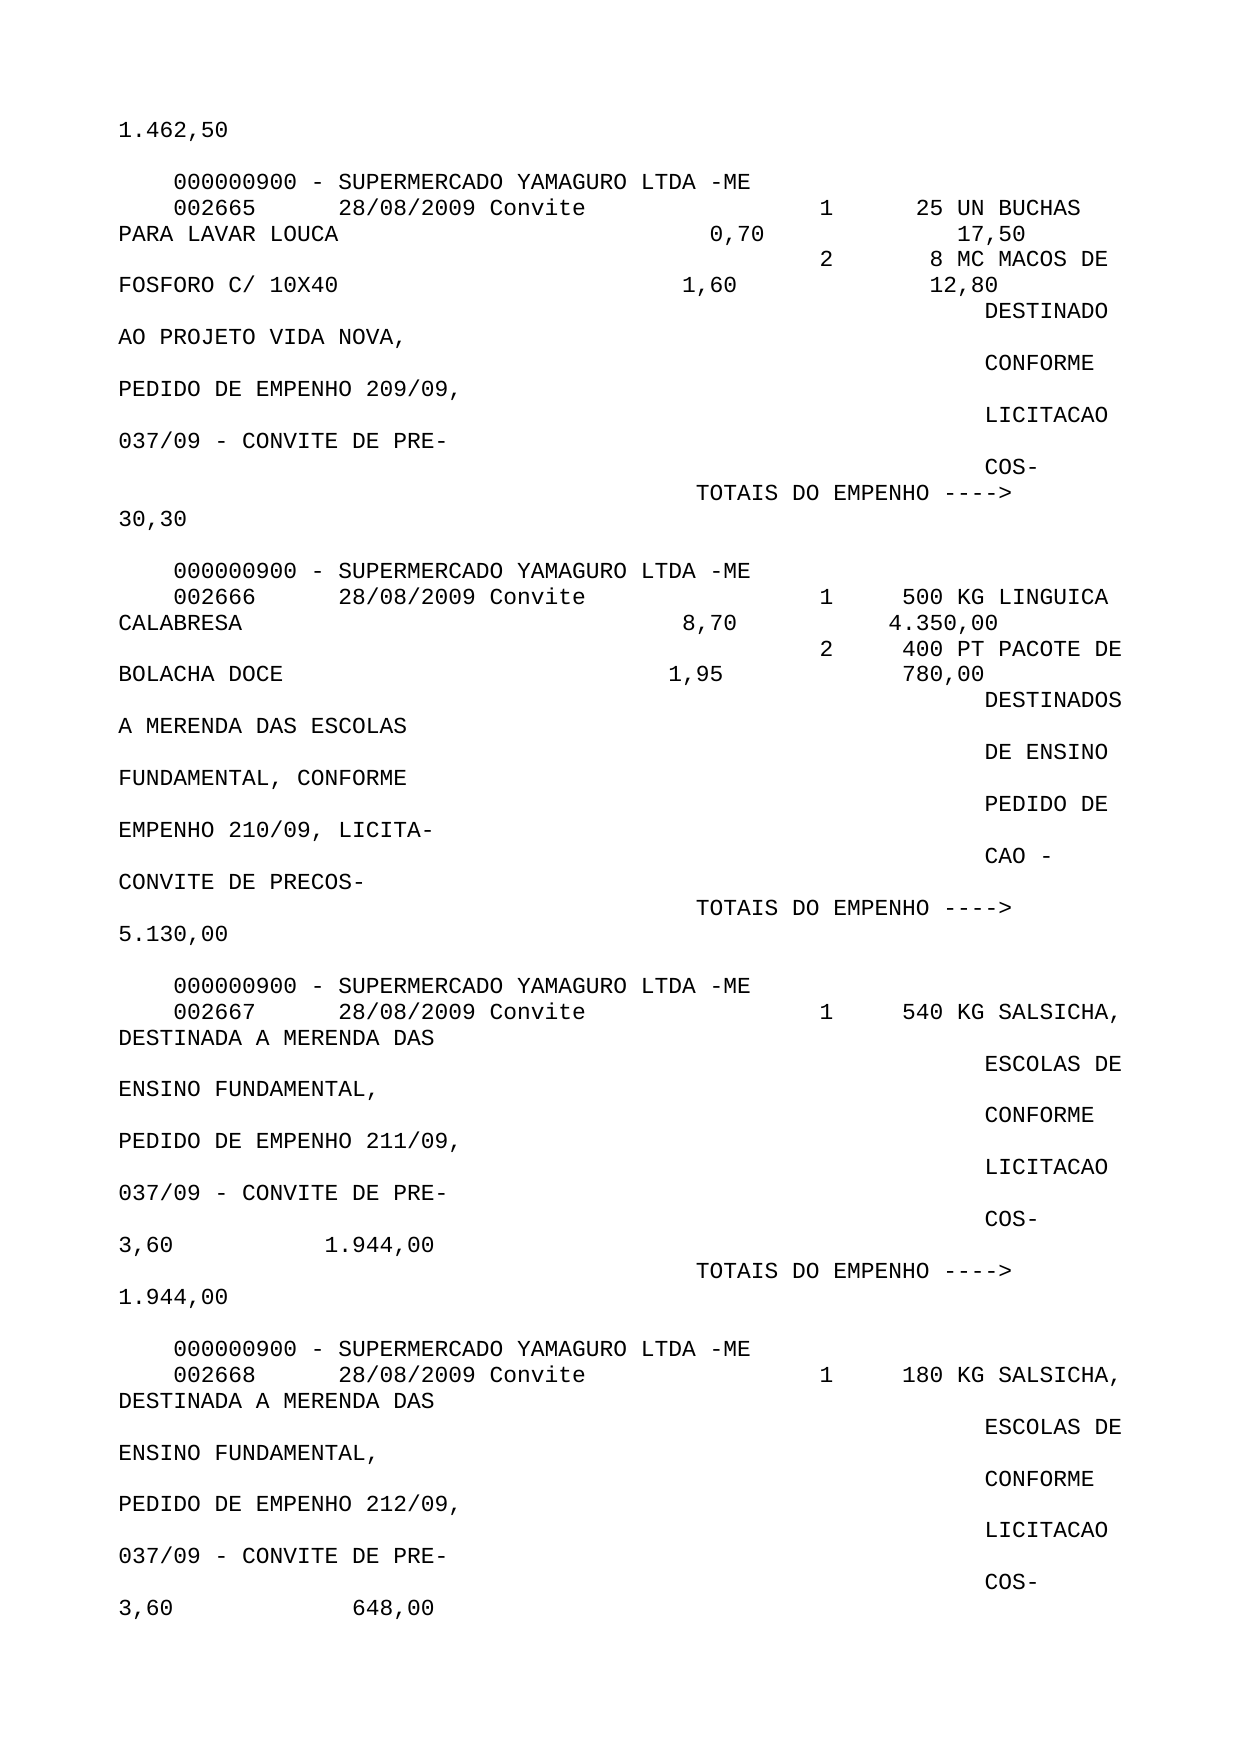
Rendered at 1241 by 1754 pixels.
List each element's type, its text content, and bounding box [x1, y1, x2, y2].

text CAO - CONVITE DE PRECOS- [118, 844, 1122, 896]
text 002665 28/08/2009 Convite 1 25 UN BUCHAS PARA LAVAR LOUCA 0,70 17,50 [118, 196, 1122, 248]
text LICITACAO 037/09 - CONVITE DE PRE- [118, 1156, 1122, 1207]
text ESCOLAS DE ENSINO FUNDAMENTAL, [118, 1415, 1122, 1467]
text 2 400 PT PACOTE DE BOLACHA DOCE 1,95 780,00 [118, 637, 1122, 689]
text LICITACAO 037/09 - CONVITE DE PRE- [118, 1519, 1122, 1571]
text PEDIDO DE EMPENHO 210/09, LICITA- [118, 792, 1122, 844]
text COS- 3,60 1.944,00 [118, 1207, 1122, 1259]
text COS- [118, 455, 1122, 481]
text 000000900 - SUPERMERCADO YAMAGURO LTDA -ME [118, 559, 1122, 585]
text CONFORME PEDIDO DE EMPENHO 211/09, [118, 1104, 1122, 1156]
text ESCOLAS DE ENSINO FUNDAMENTAL, [118, 1052, 1122, 1104]
text 002668 28/08/2009 Convite 1 180 KG SALSICHA, DESTINADA A MERENDA DAS [118, 1363, 1122, 1415]
text 000000900 - SUPERMERCADO YAMAGURO LTDA -ME [118, 1337, 1122, 1363]
text 000000900 - SUPERMERCADO YAMAGURO LTDA -ME [118, 974, 1122, 1000]
text 1.462,50 [118, 118, 1122, 144]
text TOTAIS DO EMPENHO ----> 1.944,00 [118, 1259, 1122, 1311]
text LICITACAO 037/09 - CONVITE DE PRE- [118, 403, 1122, 455]
text 002666 28/08/2009 Convite 1 500 KG LINGUICA CALABRESA 8,70 4.350,00 [118, 585, 1122, 637]
text CONFORME PEDIDO DE EMPENHO 212/09, [118, 1467, 1122, 1519]
text 000000900 - SUPERMERCADO YAMAGURO LTDA -ME [118, 170, 1122, 196]
text TOTAIS DO EMPENHO ----> 30,30 [118, 481, 1122, 533]
text CONFORME PEDIDO DE EMPENHO 209/09, [118, 352, 1122, 403]
text DESTINADO AO PROJETO VIDA NOVA, [118, 300, 1122, 352]
text DESTINADOS A MERENDA DAS ESCOLAS [118, 689, 1122, 741]
text COS- 3,60 648,00 [118, 1571, 1122, 1622]
text 002667 28/08/2009 Convite 1 540 KG SALSICHA, DESTINADA A MERENDA DAS [118, 1000, 1122, 1052]
text DE ENSINO FUNDAMENTAL, CONFORME [118, 741, 1122, 792]
text 2 8 MC MACOS DE FOSFORO C/ 10X40 1,60 12,80 [118, 248, 1122, 300]
text TOTAIS DO EMPENHO ----> 5.130,00 [118, 896, 1122, 948]
